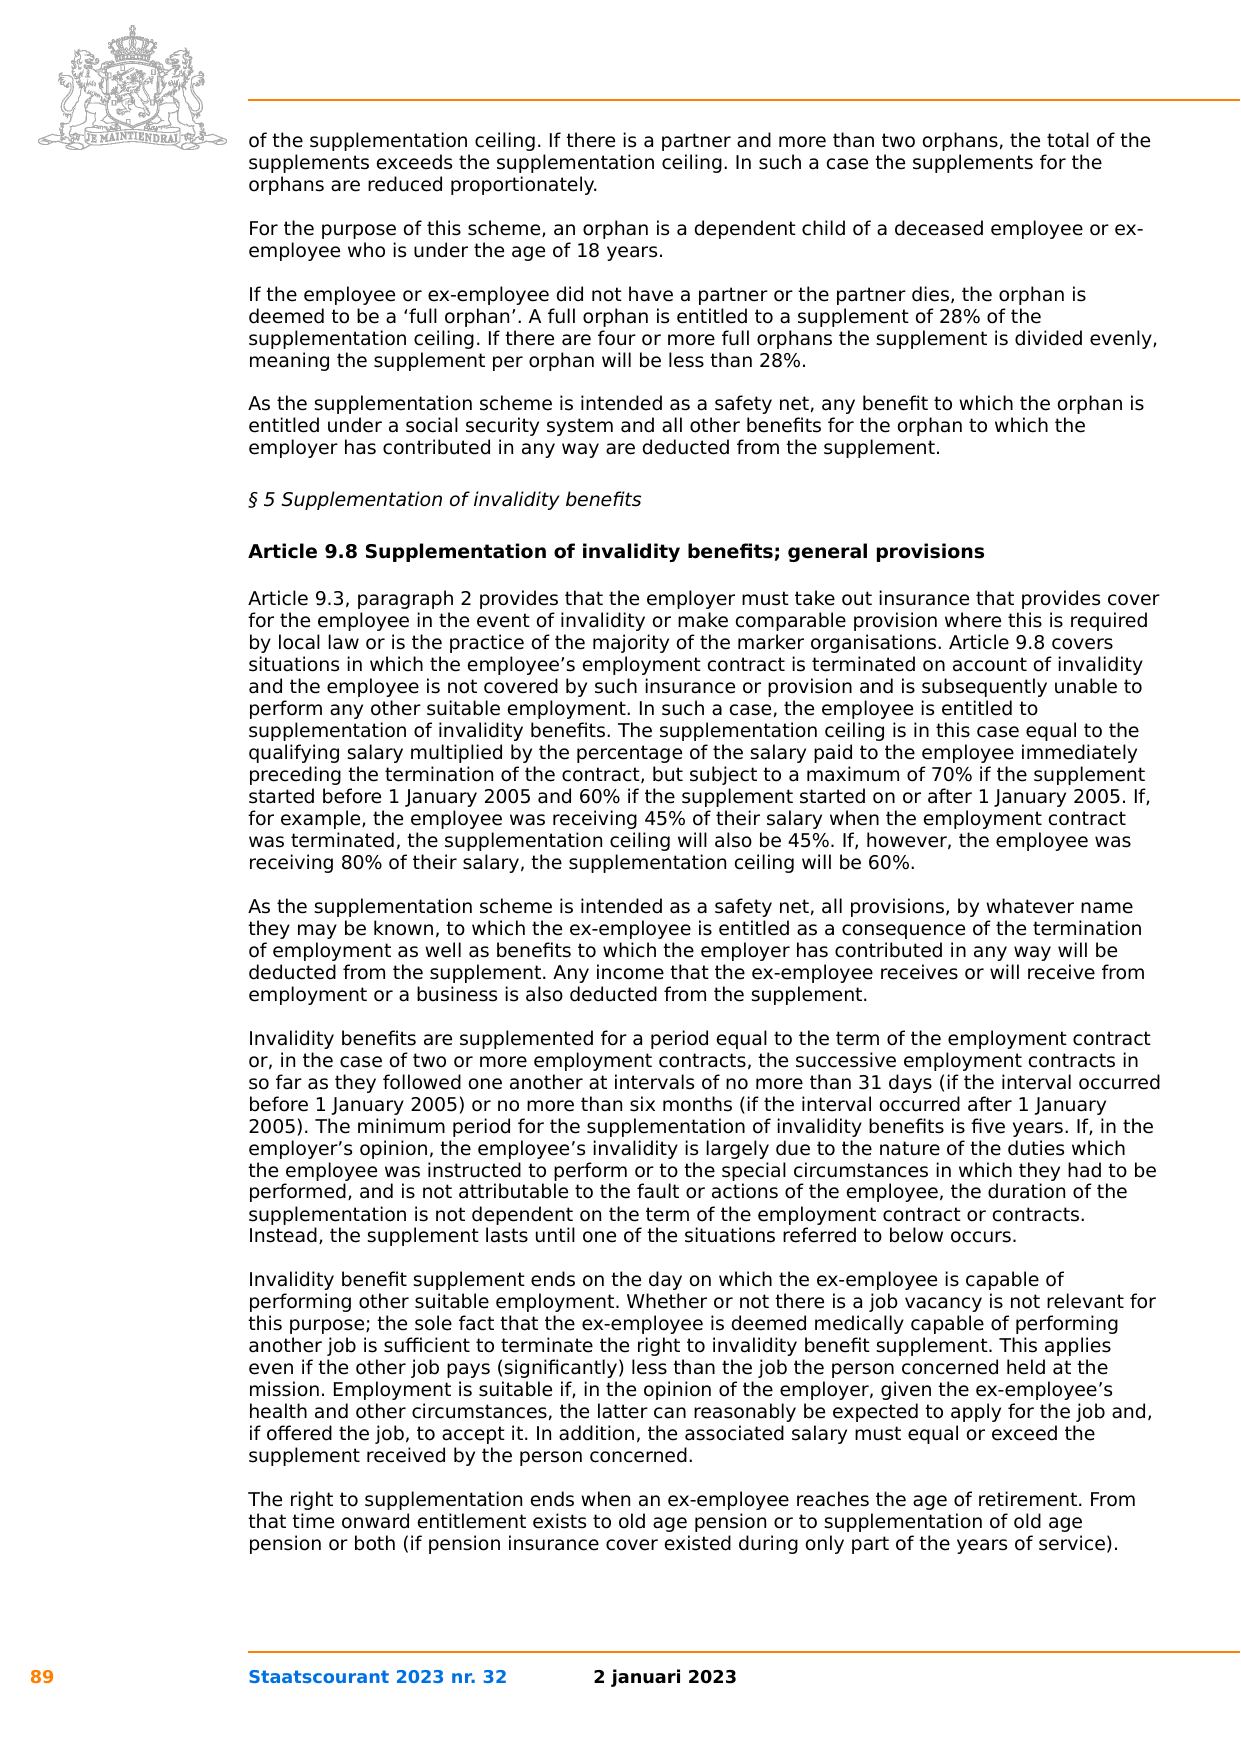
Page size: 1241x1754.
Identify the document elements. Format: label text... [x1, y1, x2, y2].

text of the supplementation ceiling. If there is a partner and more than two orphans, the total of the supplements exceeds the supplementation ceiling. In such a case the supplements for the orphans are reduced proportionately. [248, 130, 1163, 196]
text Invalidity benefits are supplemented for a period equal to the term of the employment contract or, in the case of two or more employment contracts, the successive employment contracts in so far as they followed one another at intervals of no more than 31 days (if the interval occurred before 1 January 2005) or no more than six months (if the interval occurred after 1 January 2005). The minimum period for the supplementation of invalidity benefits is five years. If, in the employer’s opinion, the employee’s invalidity is largely due to the nature of the duties which the employee was instructed to perform or to the special circumstances in which they had to be performed, and is not attributable to the fault or actions of the employee, the duration of the supplementation is not dependent on the term of the employment contract or contracts. Instead, the supplement lasts until one of the situations referred to below occurs. [248, 1028, 1163, 1247]
picture [38, 25, 227, 150]
text Invalidity benefit supplement ends on the day on which the ex-employee is capable of performing other suitable employment. Whether or not there is a job vacancy is not relevant for this purpose; the sole fact that the ex-employee is deemed medically capable of performing another job is sufficient to terminate the right to invalidity benefit supplement. This applies even if the other job pays (significantly) less than the job the person concerned held at the mission. Employment is suitable if, in the opinion of the employer, given the ex-employee’s health and other circumstances, the latter can reasonably be expected to apply for the job and, if offered the job, to accept it. In addition, the associated salary must equal or exceed the supplement received by the person concerned. [248, 1269, 1163, 1467]
text If the employee or ex-employee did not have a partner or the partner dies, the orphan is deemed to be a ‘full orphan’. A full orphan is entitled to a supplement of 28% of the supplementation ceiling. If there are four or more full orphans the supplement is divided evenly, meaning the supplement per orphan will be less than 28%. [248, 283, 1163, 371]
text For the purpose of this scheme, an orphan is a dependent child of a deceased employee or ex-employee who is under the age of 18 years. [248, 218, 1163, 262]
text The right to supplementation ends when an ex-employee reaches the age of retirement. From that time onward entitlement exists to old age pension or to supplementation of old age pension or both (if pension insurance cover existed during only part of the years of service). [248, 1489, 1163, 1555]
subtitle § 5 Supplementation of invalidity benefits [248, 489, 1163, 511]
text Article 9.3, paragraph 2 provides that the employer must take out insurance that provides cover for the employee in the event of invalidity or make comparable provision where this is required by local law or is the practice of the majority of the marker organisations. Article 9.8 covers situations in which the employee’s employment contract is terminated on account of invalidity and the employee is not covered by such insurance or provision and is subsequently unable to perform any other suitable employment. In such a case, the employee is entitled to supplementation of invalidity benefits. The supplementation ceiling is in this case equal to the qualifying salary multiplied by the percentage of the salary paid to the employee immediately preceding the termination of the contract, but subject to a maximum of 70% if the supplement started before 1 January 2005 and 60% if the supplement started on or after 1 January 2005. If, for example, the employee was receiving 45% of their salary when the employment contract was terminated, the supplementation ceiling will also be 45%. If, however, the employee was receiving 80% of their salary, the supplementation ceiling will be 60%. [248, 588, 1163, 874]
subtitle Article 9.8 Supplementation of invalidity benefits; general provisions [248, 541, 1163, 563]
text As the supplementation scheme is intended as a safety net, any benefit to which the orphan is entitled under a social security system and all other benefits for the orphan to which the employer has contributed in any way are deducted from the supplement. [248, 393, 1163, 459]
text As the supplementation scheme is intended as a safety net, all provisions, by whatever name they may be known, to which the ex-employee is entitled as a consequence of the termination of employment as well as benefits to which the employer has contributed in any way will be deducted from the supplement. Any income that the ex-employee receives or will receive from employment or a business is also deducted from the supplement. [248, 896, 1163, 1006]
